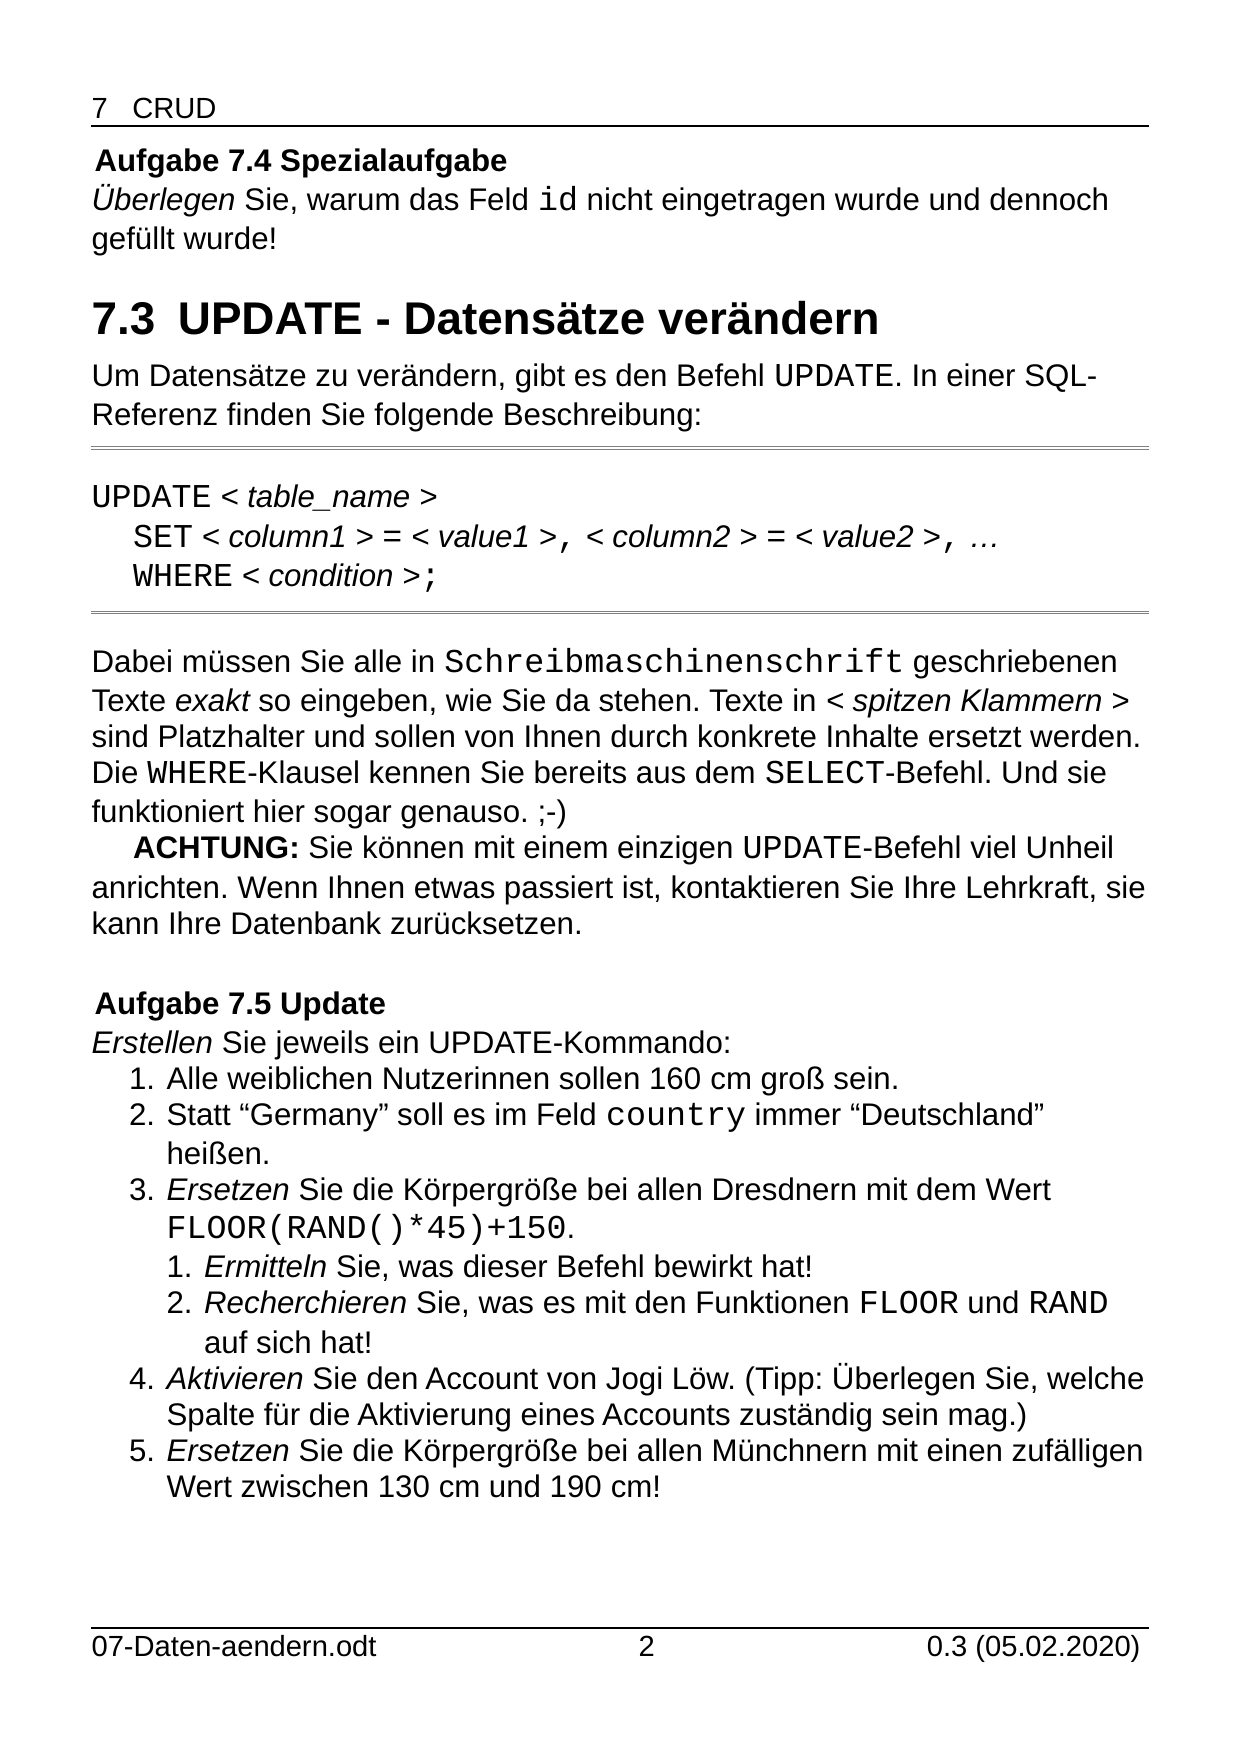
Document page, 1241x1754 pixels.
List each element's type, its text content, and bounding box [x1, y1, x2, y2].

text Überlegen Sie, warum das Feld id nicht eingetragen wurde und dennoch gefüllt wurde! [91, 181, 1149, 256]
subtitle Aufgabe 7.5 Update [91, 982, 1149, 1024]
list Ersetzen Sie die Körpergröße bei allen Münchnern mit einen zufälligen Wert zwischen 130 cm und 190 cm! [129, 1432, 1149, 1504]
list Ersetzen Sie die Körpergröße bei allen Dresdnern mit dem Wert FLOOR(RAND()*45)+150. [129, 1171, 1149, 1248]
text Erstellen Sie jeweils ein UPDATE-Kommando: [91, 1024, 1149, 1060]
subtitle UPDATE - Datensätze verändern [91, 291, 1149, 344]
text SET < column1 > = < value1 >, < column2 > = < value2 >, … [91, 518, 1149, 557]
list Aktivieren Sie den Account von Jogi Löw. (Tipp: Überlegen Sie, welche Spalte für die Aktivierung eines Accounts zuständig sein mag.) [129, 1360, 1149, 1432]
list Recherchieren Sie, was es mit den Funktionen FLOOR und RAND auf sich hat! [166, 1284, 1149, 1360]
text WHERE < condition >; [91, 557, 1149, 597]
list Alle weiblichen Nutzerinnen sollen 160 cm groß sein. [129, 1060, 1149, 1096]
text Um Datensätze zu verändern, gibt es den Befehl UPDATE. In einer SQL-Referenz finden Sie folgende Beschreibung: [91, 357, 1149, 432]
subtitle Aufgabe 7.4 Spezialaufgabe [91, 139, 1149, 181]
list Statt “Germany” soll es im Feld country immer “Deutschland” heißen. [129, 1096, 1149, 1171]
list Ermitteln Sie, was dieser Befehl bewirkt hat! [166, 1248, 1149, 1284]
text UPDATE < table_name > [91, 478, 1149, 518]
text Dabei müssen Sie alle in Schreibmaschinenschrift geschriebenen Texte exakt so eingeben, wie Sie da stehen. Texte in < spitzen Klammern > sind Platzhalter und sollen von Ihnen durch konkrete Inhalte ersetzt werden. Die WHERE-Klausel kennen Sie bereits aus dem SELECT-Befehl. Und sie funktioniert hier sogar genauso. ;-) [91, 643, 1149, 829]
text ACHTUNG: Sie können mit einem einzigen UPDATE-Befehl viel Unheil anrichten. Wenn Ihnen etwas passiert ist, kontaktieren Sie Ihre Lehrkraft, sie kann Ihre Datenbank zurücksetzen. [91, 829, 1149, 941]
